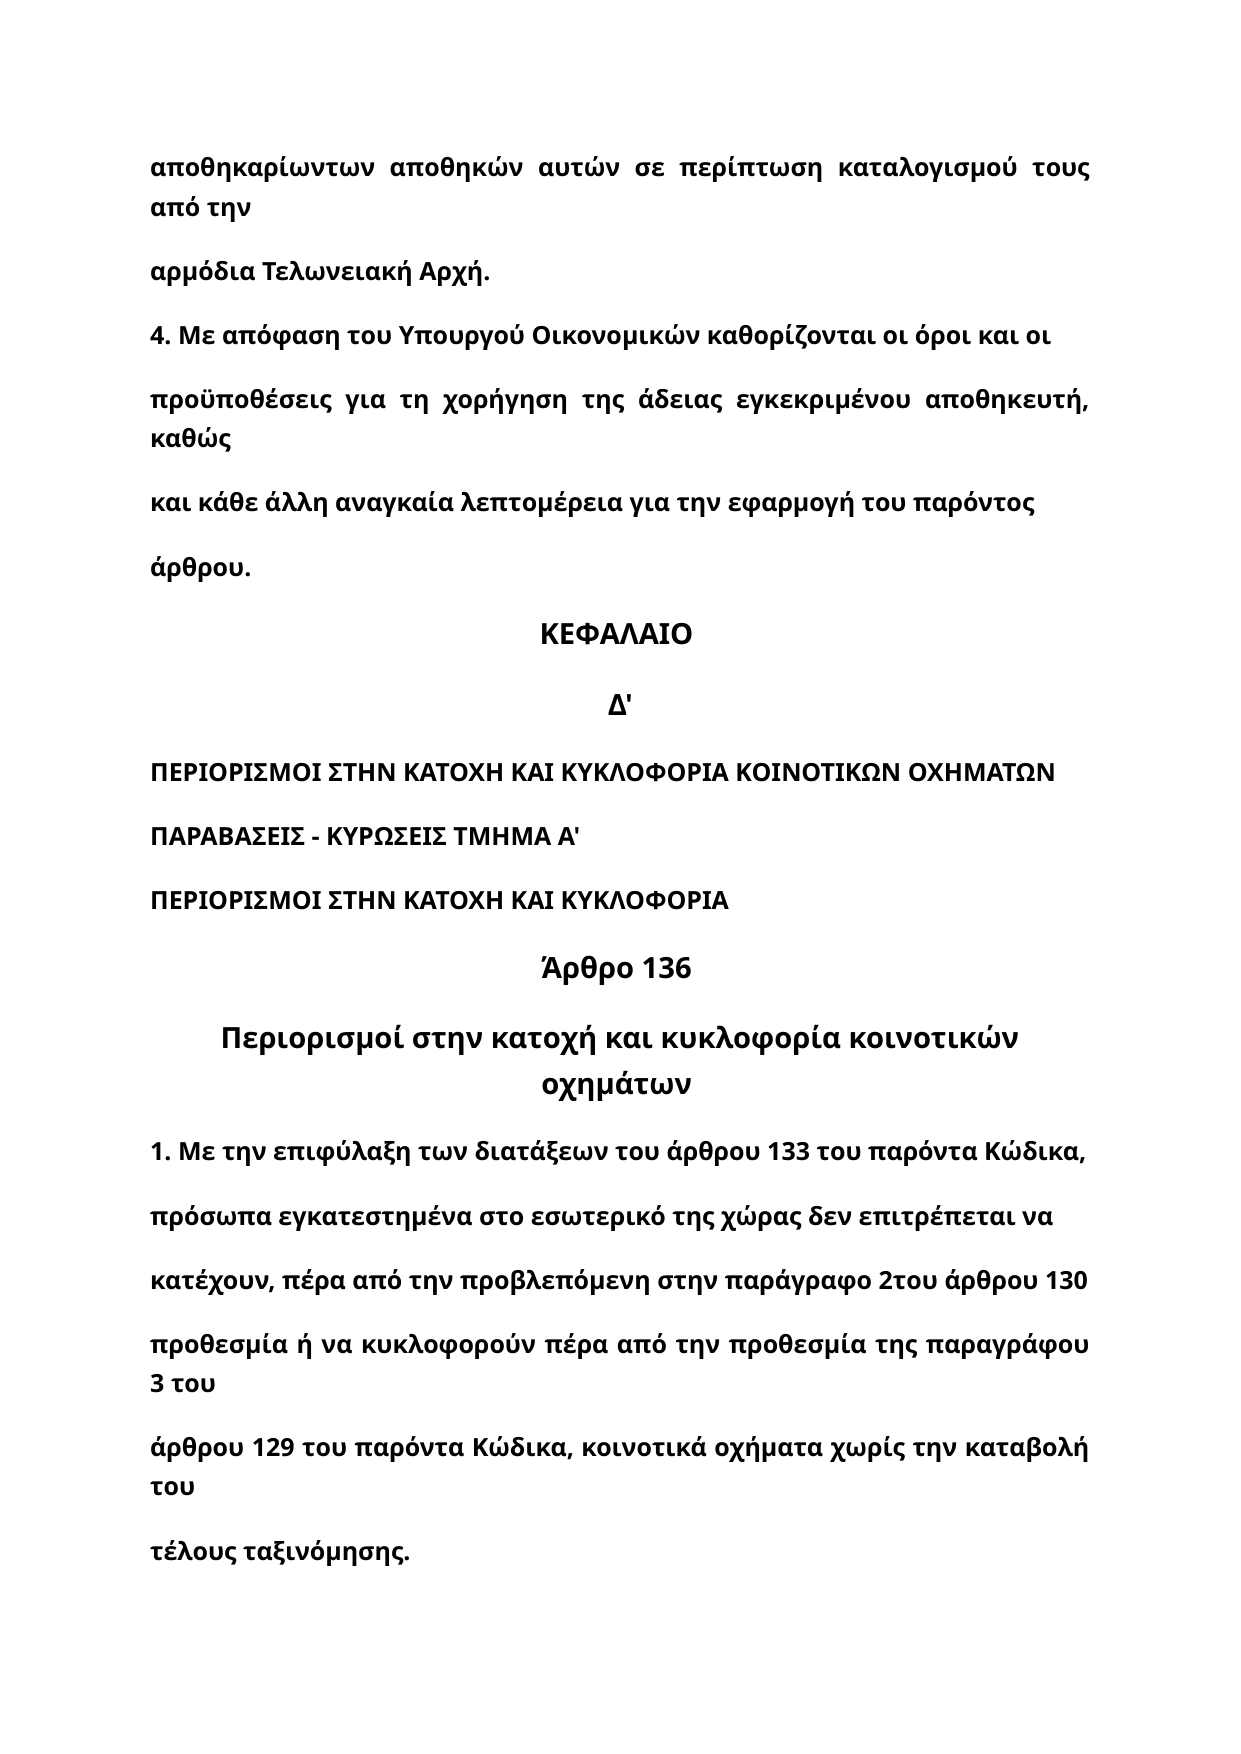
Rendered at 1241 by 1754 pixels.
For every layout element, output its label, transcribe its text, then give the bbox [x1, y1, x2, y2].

text προϋποθέσεις για τη χορήγηση της άδειας εγκεκριμένου αποθηκευτή, καθώς [150, 382, 1090, 455]
text κατέχουν, πέρα από την προβλεπόμενη στην παράγραφο 2του άρθρου 130 [150, 1262, 1090, 1296]
text προθεσμία ή να κυκλοφορούν πέρα από την προθεσμία της παραγράφου 3 του [150, 1326, 1090, 1400]
subtitle Άρθρο 136 [150, 947, 1090, 987]
text άρθρου 129 του παρόντα Κώδικα, κοινοτικά οχήματα χωρίς την καταβολή του [150, 1430, 1090, 1503]
text άρθρου. [150, 549, 1090, 583]
text και κάθε άλλη αναγκαία λεπτομέρεια για την εφαρμογή του παρόντος [150, 485, 1090, 519]
text 1. Με την επιφύλαξη των διατάξεων του άρθρου 133 του παρόντα Κώδικα, [150, 1134, 1090, 1168]
text ΠΑΡΑΒΑΣΕΙΣ - ΚΥΡΩΣΕΙΣ ΤΜΗΜΑ Α' [150, 819, 1090, 853]
text πρόσωπα εγκατεστημένα στο εσωτερικό της χώρας δεν επιτρέπεται να [150, 1198, 1090, 1232]
text αποθηκαρίωντων αποθηκών αυτών σε περίπτωση καταλογισμού τους από την [150, 150, 1090, 223]
text 4. Με απόφαση του Υπουργού Οικονομικών καθορίζονται οι όροι και οι [150, 317, 1090, 352]
text αρμόδια Τελωνειακή Αρχή. [150, 253, 1090, 287]
subtitle Δ' [150, 684, 1090, 724]
text τέλους ταξινόμησης. [150, 1533, 1090, 1567]
text ΠΕΡΙΟΡΙΣΜΟΙ ΣΤΗΝ ΚΑΤΟΧΗ ΚΑΙ ΚΥΚΛΟΦΟΡΙΑ ΚΟΙΝΟΤΙΚΩΝ ΟΧΗΜΑΤΩΝ [150, 754, 1090, 789]
text ΠΕΡΙΟΡΙΣΜΟΙ ΣΤΗΝ ΚΑΤΟΧΗ ΚΑΙ ΚΥΚΛΟΦΟΡΙΑ [150, 883, 1090, 917]
subtitle ΚΕΦΑΛΑΙΟ [150, 613, 1090, 653]
subtitle Περιορισμοί στην κατοχή και κυκλοφορία κοινοτικών οχημάτων [150, 1018, 1090, 1103]
